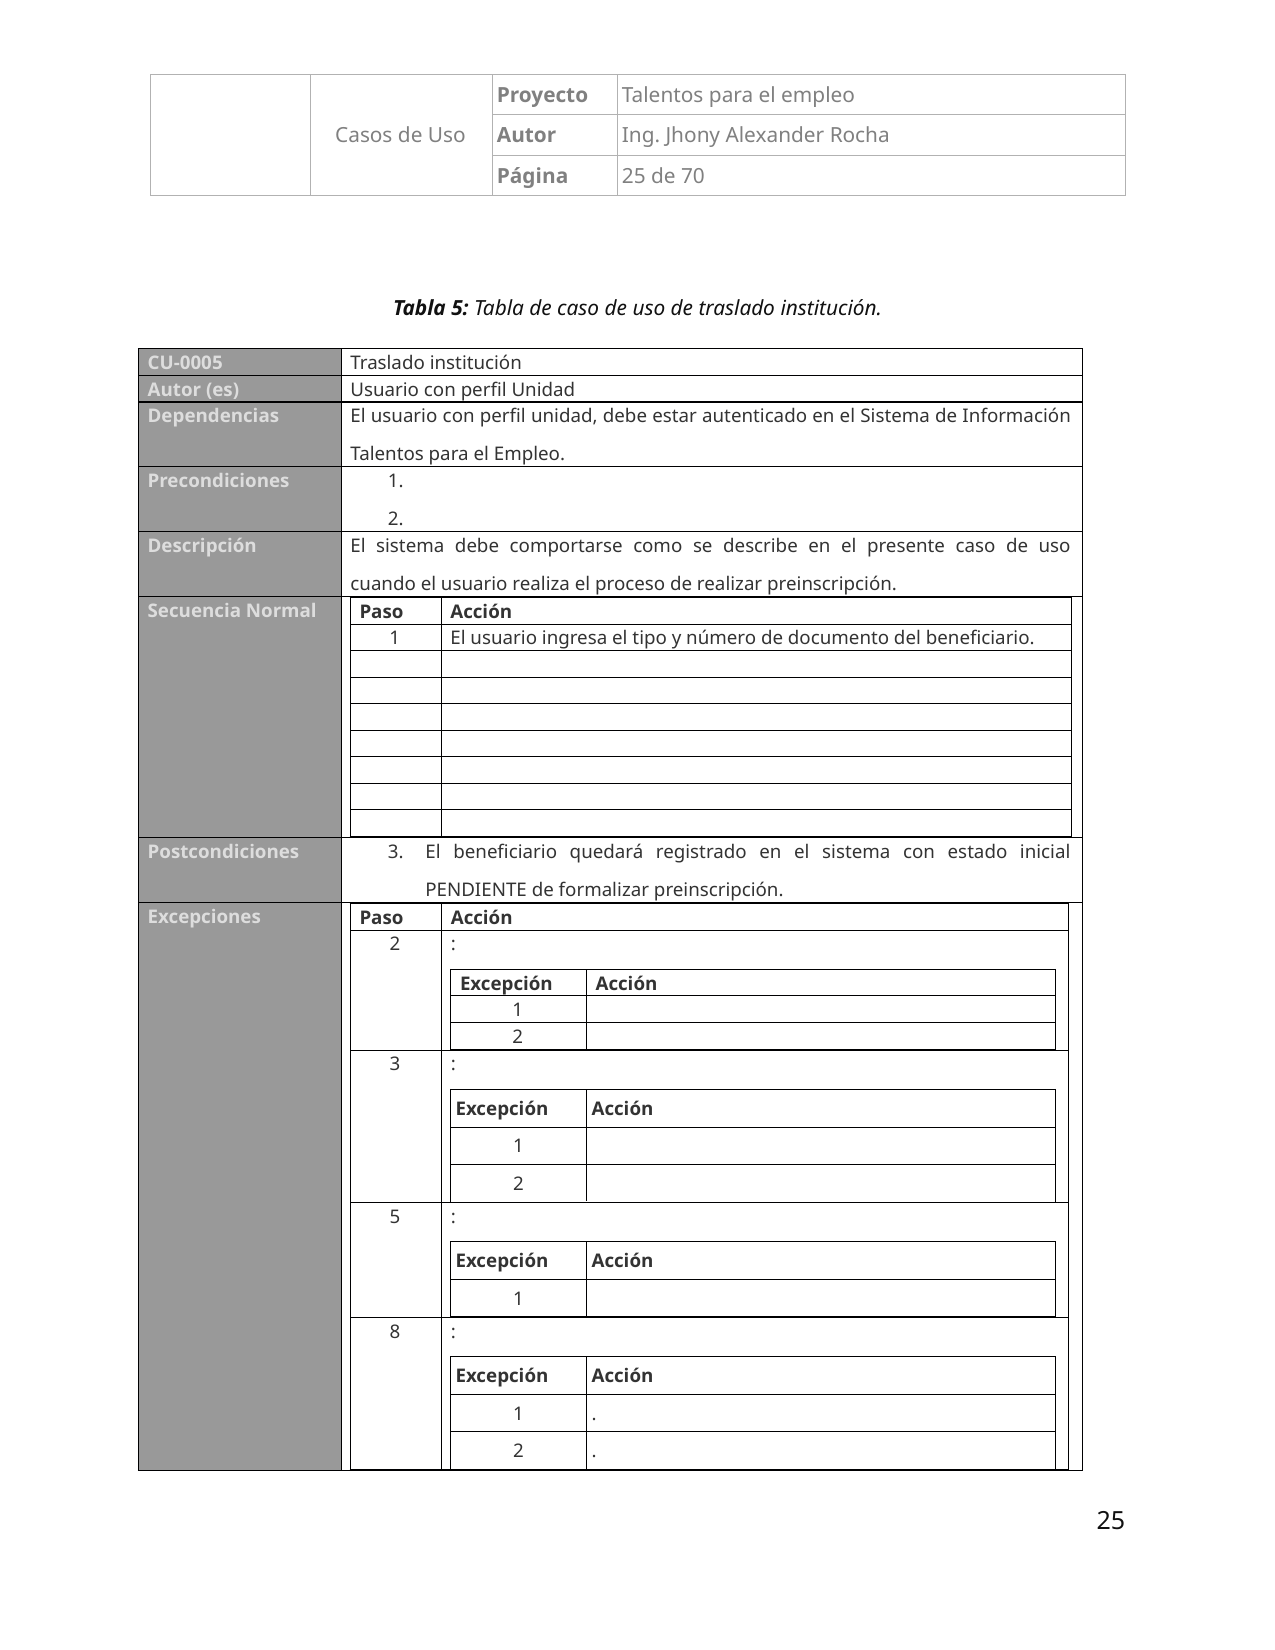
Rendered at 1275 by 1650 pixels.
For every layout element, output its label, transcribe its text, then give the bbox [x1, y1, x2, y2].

table_header Acción [587, 970, 1055, 995]
table_cell [442, 757, 1071, 783]
table_header Acción [587, 1242, 1055, 1279]
table_header Excepción [451, 1090, 586, 1126]
table_cell 2 [451, 1432, 586, 1469]
table_cell [442, 704, 1071, 730]
table_header Acción [587, 1090, 1055, 1126]
table_cell El sistema debe comportarse como se describe en el presente caso de uso cuando el usuario realiza el proceso de realizar preinscripción. [342, 532, 1082, 596]
table_cell [351, 810, 441, 836]
table_cell Descripción [139, 532, 341, 596]
table_cell 1 [451, 996, 586, 1022]
table_cell Precondiciones [139, 467, 341, 531]
table_cell [351, 731, 441, 756]
table_cell El usuario con perfil unidad, debe estar autenticado en el Sistema de Información Talentos para el Empleo. [342, 403, 1082, 466]
table_cell : [442, 1051, 1068, 1202]
table_cell [587, 1280, 1055, 1316]
table_header Acción [587, 1357, 1055, 1394]
table_cell 1 [451, 1395, 586, 1431]
table_cell [351, 757, 441, 783]
table_header Paso [351, 598, 441, 623]
table_cell [587, 1128, 1055, 1164]
table_cell 1 [451, 1128, 586, 1164]
table_cell 1 [451, 1280, 586, 1316]
table_cell [342, 467, 1082, 531]
table_cell : [442, 931, 1068, 1049]
table_header Excepción [451, 1242, 586, 1279]
table_cell [587, 1165, 1055, 1201]
table_header CU-0005 [139, 349, 341, 375]
table_cell Usuario con perfil Unidad [342, 376, 1082, 401]
table_cell 2 [451, 1165, 586, 1201]
table_header Paso [351, 904, 441, 929]
table_cell [442, 784, 1071, 809]
text Tabla 5: Tabla de caso de uso de traslado institución. [150, 293, 1125, 322]
table_cell [587, 996, 1055, 1022]
table_cell [1072, 597, 1082, 837]
table_cell . [587, 1395, 1055, 1431]
table_cell [442, 651, 1071, 677]
table_cell 8 [351, 1318, 441, 1469]
table_cell 2 [451, 1023, 586, 1048]
table_cell El beneficiario quedará registrado en el sistema con estado inicial PENDIENTE de formalizar preinscripción. [342, 838, 1082, 902]
table_cell [351, 704, 441, 730]
table_cell [442, 678, 1071, 703]
table_cell [342, 597, 350, 837]
table_header Traslado institución [342, 349, 1082, 375]
table_cell [342, 903, 350, 1470]
table_cell [587, 1023, 1055, 1048]
table_cell 2 [351, 931, 441, 1049]
table_cell [442, 731, 1071, 756]
table_cell Postcondiciones [139, 838, 341, 902]
table_cell 5 [351, 1203, 441, 1317]
table_cell Secuencia Normal [139, 597, 341, 837]
table_cell [1069, 903, 1082, 1470]
table_cell . [587, 1432, 1055, 1469]
table_cell : [442, 1203, 1068, 1317]
table_cell Autor (es) [139, 376, 341, 401]
table_header Excepción [451, 970, 586, 995]
table_cell 3 [351, 1051, 441, 1202]
table_header Acción [442, 598, 1071, 623]
table_cell Excepciones [139, 903, 341, 1470]
table_cell [442, 810, 1071, 836]
table_cell [351, 784, 441, 809]
table_header Excepción [451, 1357, 586, 1394]
table_cell : [442, 1318, 1068, 1469]
table_cell [351, 678, 441, 703]
table_cell [351, 651, 441, 677]
table_cell El usuario ingresa el tipo y número de documento del beneficiario. [442, 625, 1071, 650]
table_cell Dependencias [139, 403, 341, 466]
table_header Acción [442, 904, 1068, 929]
table_cell 1 [351, 625, 441, 650]
